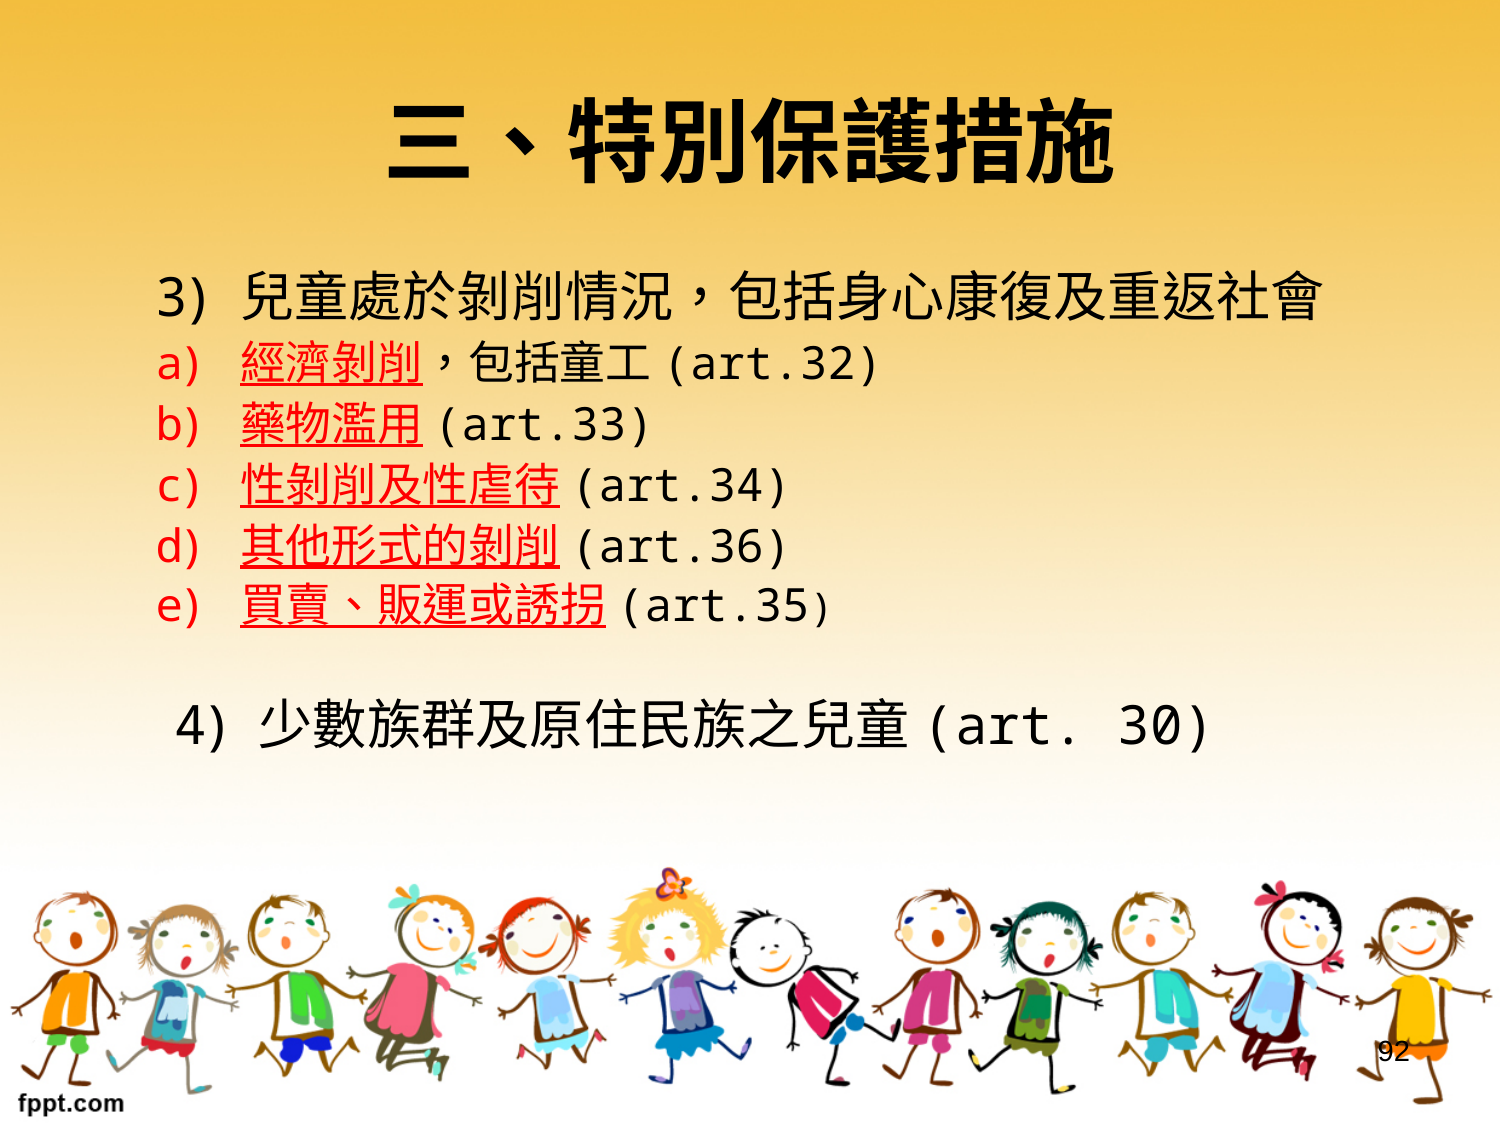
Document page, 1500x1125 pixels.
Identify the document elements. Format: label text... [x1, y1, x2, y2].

picture [0, 0, 1500, 1125]
title 三、特別保護措施 [75, 45, 1426, 233]
text_box [1074, 1024, 1426, 1103]
list 兒童處於剝削情況，包括身心康復及重返社會 經濟剝削，包括童工(art.32) 藥物濫用(art.33) 性剝削及性虐待(art.34) 其他形式的剝削(art.36) 買賣、販運或誘拐(art.35) 少數族群及原住民族之兒童(art. 30) [75, 262, 1426, 1005]
